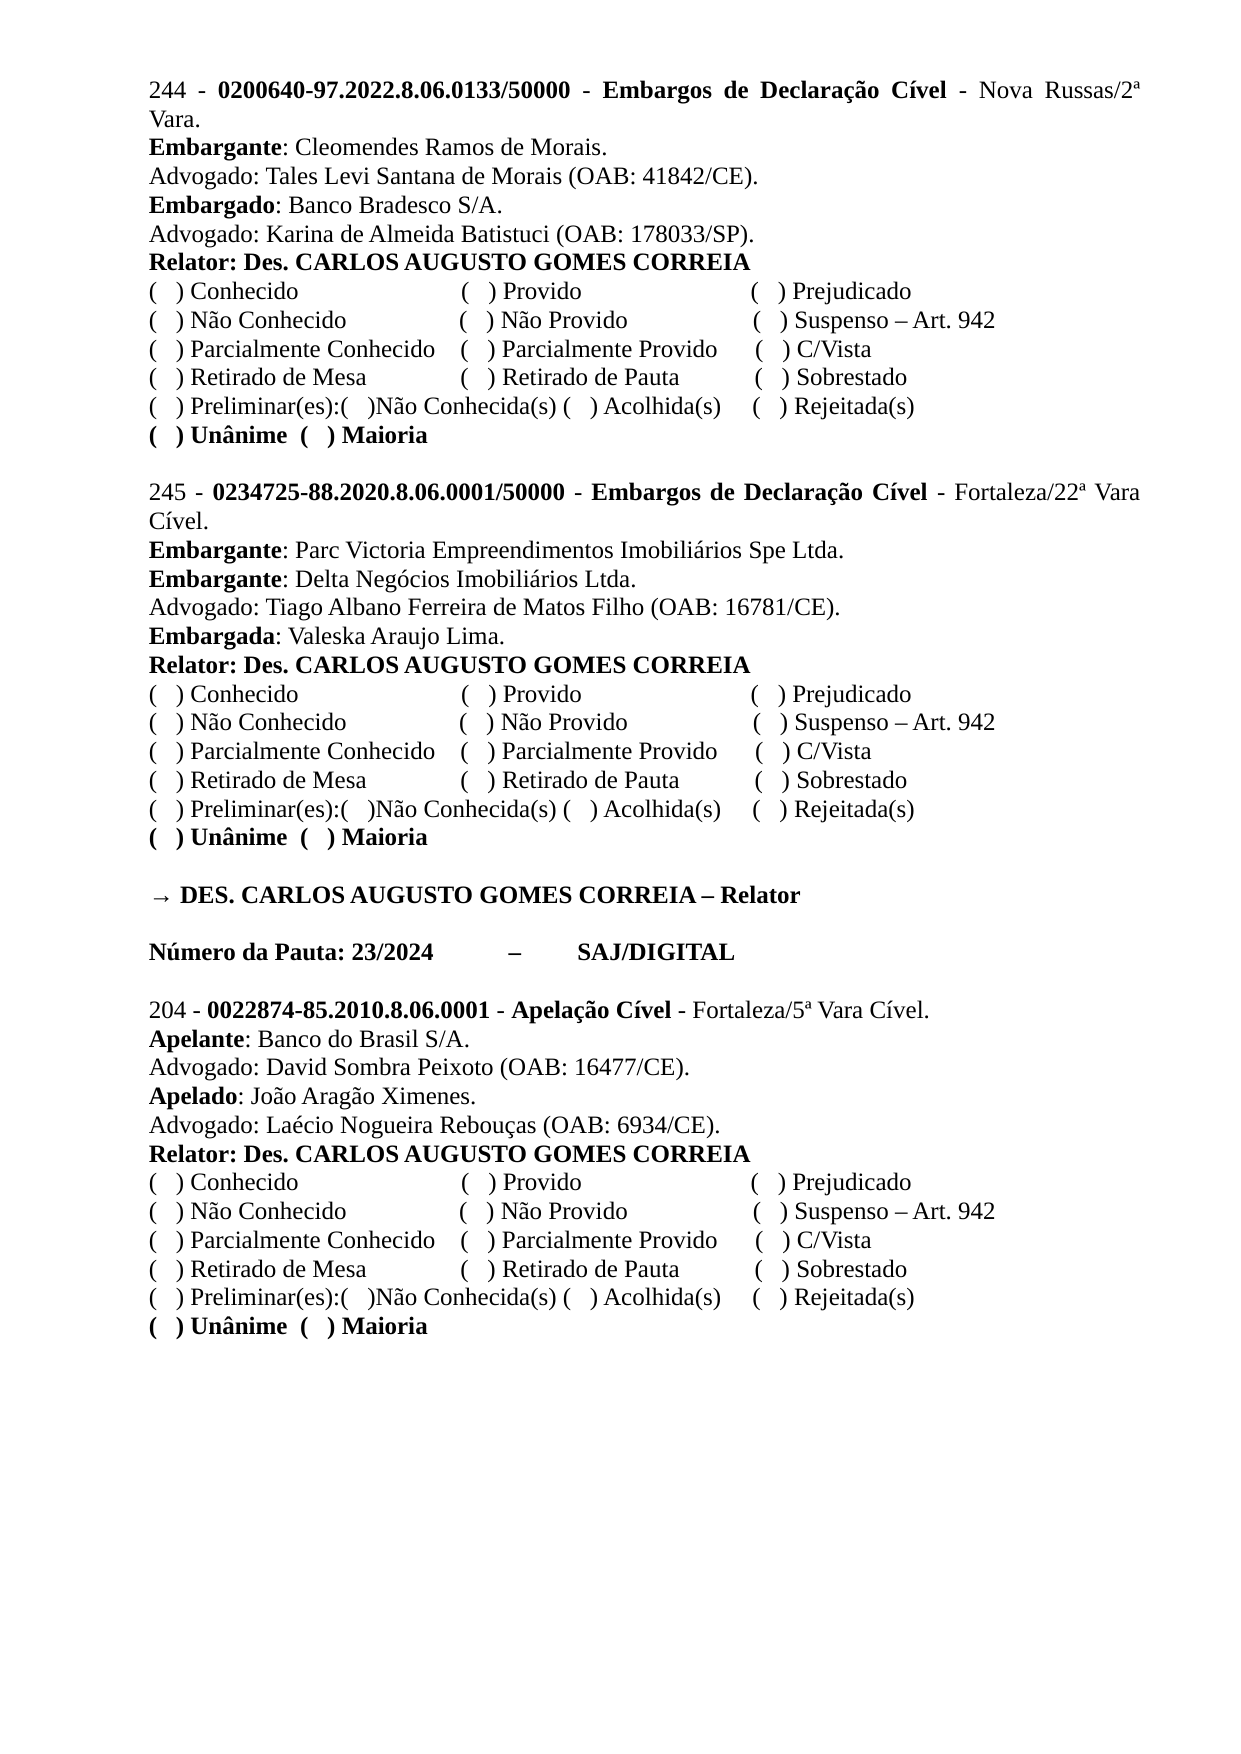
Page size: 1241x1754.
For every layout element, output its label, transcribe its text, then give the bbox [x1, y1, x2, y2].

text ( ) Preliminar(es):( )Não Conhecida(s) ( ) Acolhida(s) ( ) Rejeitada(s) [148, 1282, 1158, 1311]
text Advogado: Karina de Almeida Batistuci (OAB: 178033/SP). [148, 219, 1141, 247]
text ( ) Parcialmente Conhecido ( ) Parcialmente Provido ( ) C/Vista [148, 1225, 1158, 1254]
text ( ) Conhecido ( ) Provido ( ) Prejudicado [148, 679, 1141, 707]
text Embargante: Delta Negócios Imobiliários Ltda. [148, 564, 1141, 592]
text ( ) Retirado de Mesa ( ) Retirado de Pauta ( ) Sobrestado [148, 765, 1158, 794]
text → DES. CARLOS AUGUSTO GOMES CORREIA – Relator [148, 880, 1141, 909]
text ( ) Retirado de Mesa ( ) Retirado de Pauta ( ) Sobrestado [148, 1254, 1158, 1282]
text Embargante: Cleomendes Ramos de Morais. [148, 132, 1141, 161]
text ( ) Retirado de Mesa ( ) Retirado de Pauta ( ) Sobrestado [148, 362, 1158, 391]
text ( ) Unânime ( ) Maioria [148, 420, 1158, 449]
text Apelante: Banco do Brasil S/A. [148, 1024, 1141, 1052]
text Relator: Des. CARLOS AUGUSTO GOMES CORREIA [148, 247, 1141, 276]
text ( ) Não Conhecido ( ) Não Provido ( ) Suspenso – Art. 942 [148, 1196, 1158, 1225]
text ( ) Parcialmente Conhecido ( ) Parcialmente Provido ( ) C/Vista [148, 334, 1158, 362]
text Número da Pauta: 23/2024 – SAJ/DIGITAL [148, 937, 1141, 966]
text Relator: Des. CARLOS AUGUSTO GOMES CORREIA [148, 1139, 1141, 1167]
text 245 - 0234725-88.2020.8.06.0001/50000 - Embargos de Declaração Cível - Fortaleza/22ª Vara Cível. [148, 477, 1141, 535]
text ( ) Unânime ( ) Maioria [148, 822, 1158, 851]
text Advogado: Tiago Albano Ferreira de Matos Filho (OAB: 16781/CE). [148, 592, 1141, 621]
text Embargada: Valeska Araujo Lima. [148, 621, 1141, 650]
text Embargado: Banco Bradesco S/A. [148, 190, 1141, 219]
text Advogado: Tales Levi Santana de Morais (OAB: 41842/CE). [148, 161, 1141, 190]
text Apelado: João Aragão Ximenes. [148, 1081, 1141, 1110]
text Relator: Des. CARLOS AUGUSTO GOMES CORREIA [148, 650, 1141, 679]
text Advogado: Laécio Nogueira Rebouças (OAB: 6934/CE). [148, 1110, 1141, 1139]
text ( ) Preliminar(es):( )Não Conhecida(s) ( ) Acolhida(s) ( ) Rejeitada(s) [148, 391, 1158, 420]
text Advogado: David Sombra Peixoto (OAB: 16477/CE). [148, 1052, 1141, 1081]
text ( ) Preliminar(es):( )Não Conhecida(s) ( ) Acolhida(s) ( ) Rejeitada(s) [148, 794, 1158, 822]
text Embargante: Parc Victoria Empreendimentos Imobiliários Spe Ltda. [148, 535, 1141, 564]
text ( ) Não Conhecido ( ) Não Provido ( ) Suspenso – Art. 942 [148, 707, 1158, 736]
text ( ) Parcialmente Conhecido ( ) Parcialmente Provido ( ) C/Vista [148, 736, 1158, 765]
text ( ) Unânime ( ) Maioria [148, 1311, 1158, 1340]
text 244 - 0200640-97.2022.8.06.0133/50000 - Embargos de Declaração Cível - Nova Russas/2ª Vara. [148, 75, 1141, 132]
text ( ) Não Conhecido ( ) Não Provido ( ) Suspenso – Art. 942 [148, 305, 1158, 334]
text ( ) Conhecido ( ) Provido ( ) Prejudicado [148, 1167, 1141, 1196]
text 204 - 0022874-85.2010.8.06.0001 - Apelação Cível - Fortaleza/5ª Vara Cível. [148, 995, 1141, 1024]
text ( ) Conhecido ( ) Provido ( ) Prejudicado [148, 276, 1141, 305]
